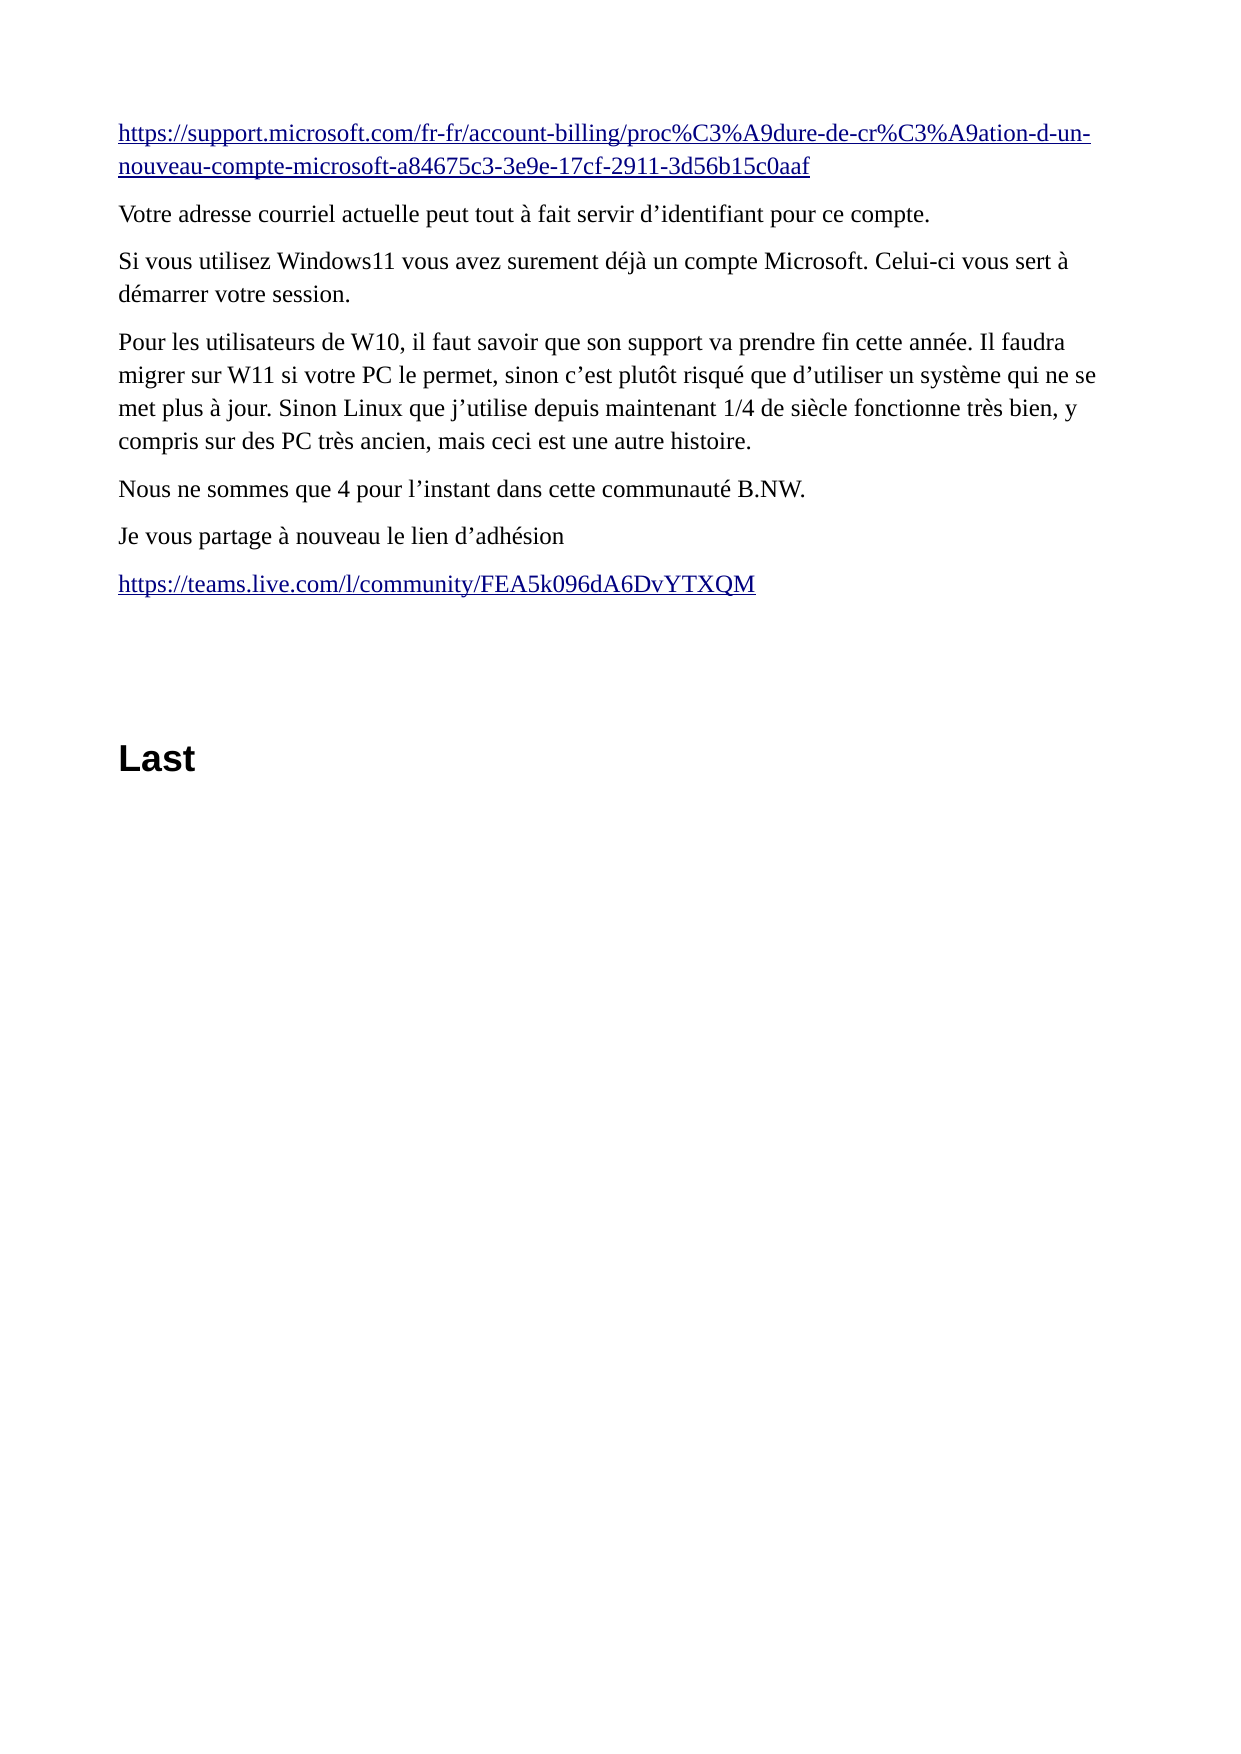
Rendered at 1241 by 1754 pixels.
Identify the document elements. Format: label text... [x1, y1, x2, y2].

text https://teams.live.com/l/community/FEA5k096dA6DvYTXQM [118, 569, 1122, 598]
text Pour les utilisateurs de W10, il faut savoir que son support va prendre fin cette année. Il faudra migrer sur W11 si votre PC le permet, sinon c’est plutôt risqué que d’utiliser un système qui ne se met plus à jour. Sinon Linux que j’utilise depuis maintenant 1/4 de siècle fonctionne très bien, y compris sur des PC très ancien, mais ceci est une autre histoire. [118, 327, 1122, 455]
text Nous ne sommes que 4 pour l’instant dans cette communauté B.NW. [118, 474, 1122, 502]
text Je vous partage à nouveau le lien d’adhésion [118, 521, 1122, 550]
subtitle Last [118, 737, 1122, 780]
text https://support.microsoft.com/fr-fr/account-billing/proc%C3%A9dure-de-cr%C3%A9ation-d-un-nouveau-compte-microsoft-a84675c3-3e9e-17cf-2911-3d56b15c0aaf [118, 118, 1122, 180]
text Si vous utilisez Windows11 vous avez surement déjà un compte Microsoft. Celui-ci vous sert à démarrer votre session. [118, 246, 1122, 308]
text Votre adresse courriel actuelle peut tout à fait servir d’identifiant pour ce compte. [118, 199, 1122, 227]
